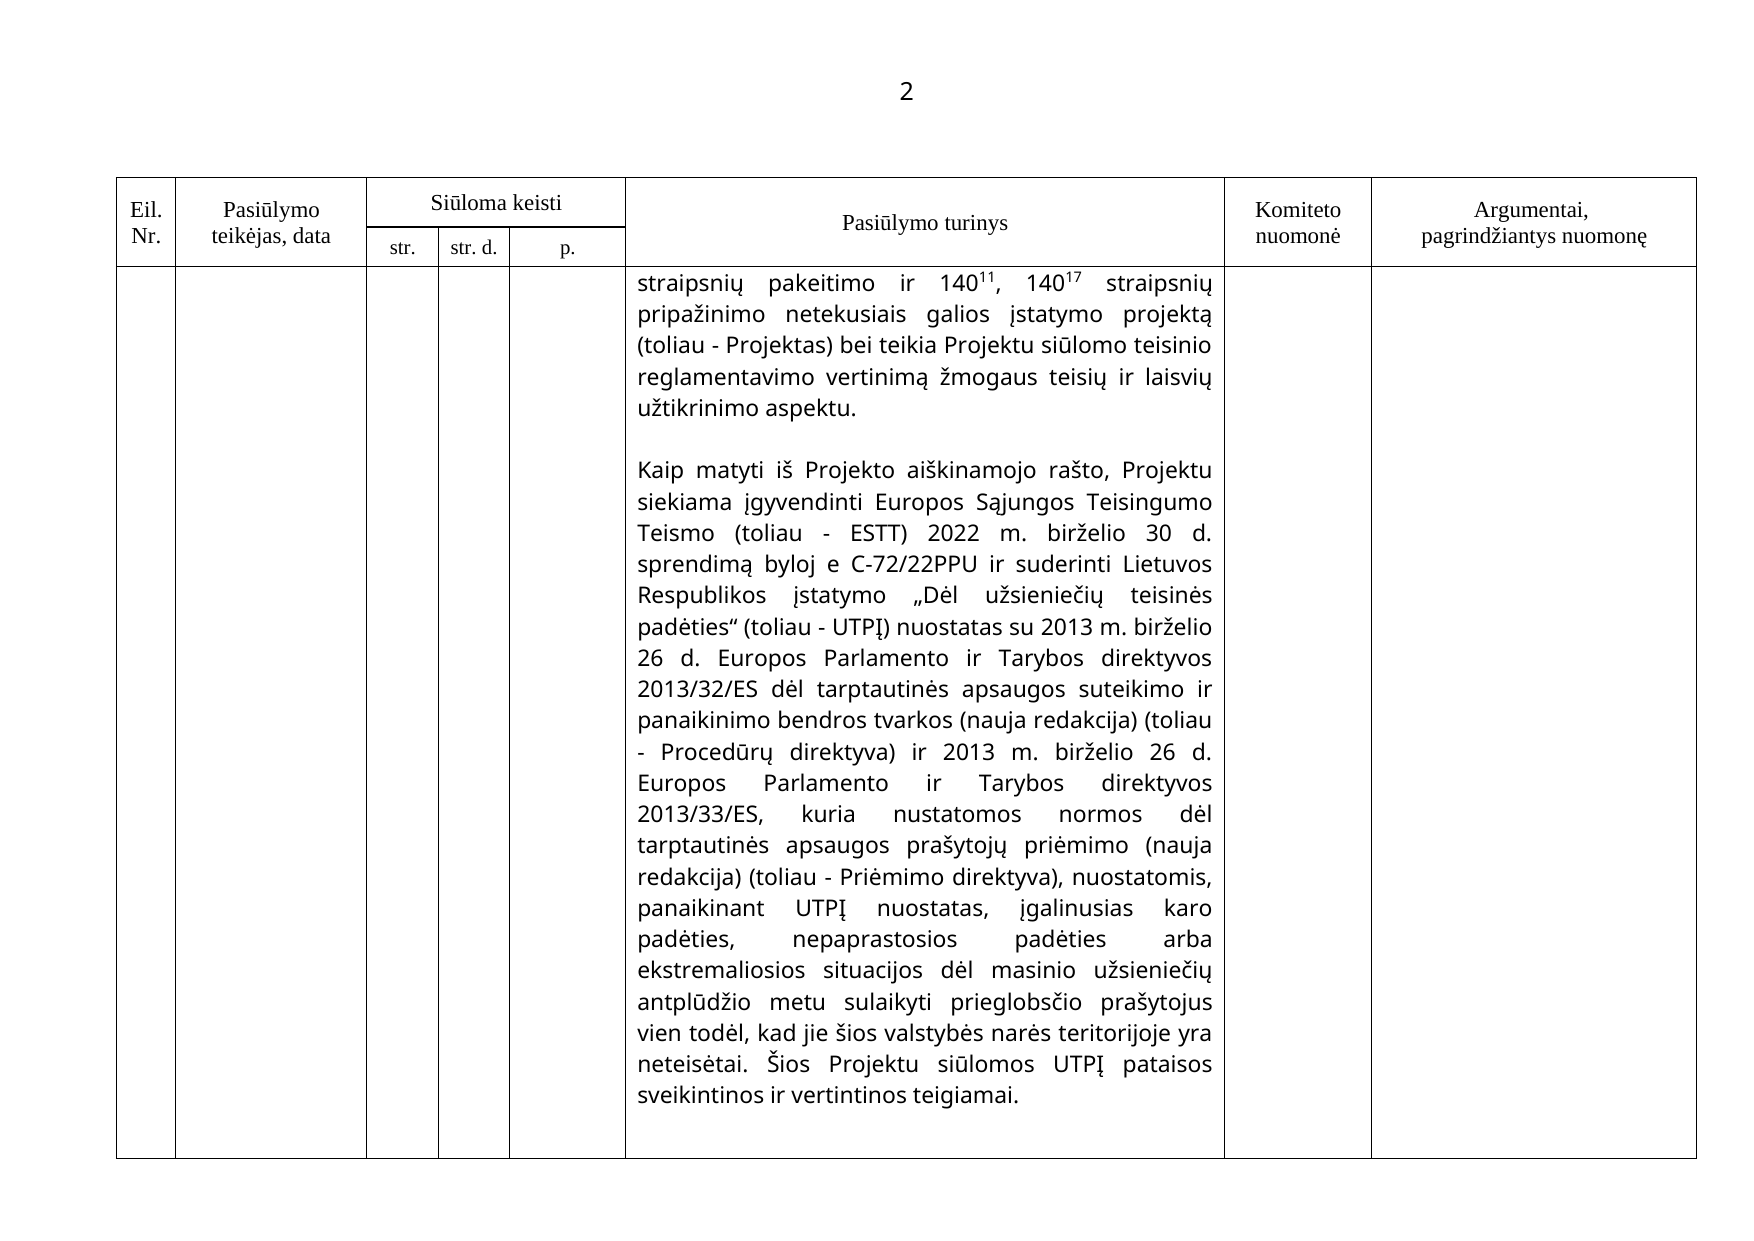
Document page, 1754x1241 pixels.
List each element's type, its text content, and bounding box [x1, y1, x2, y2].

table_cell [510, 267, 625, 1158]
table_cell str. d. [439, 228, 509, 266]
table_cell str. [367, 228, 438, 266]
table_header Argumentai, pagrindžiantys nuomonę [1372, 178, 1696, 266]
table_cell p. [510, 228, 625, 266]
table_header Pasiūlymo teikėjas, data [176, 178, 366, 266]
table_cell [367, 267, 438, 1158]
table_header Pasiūlymo turinys [626, 178, 1224, 266]
table_cell [1372, 267, 1696, 1158]
table_cell [176, 267, 366, 1158]
table_cell [1225, 267, 1371, 1158]
table_cell straipsnių pakeitimo ir 14011, 14017 straipsnių pripažinimo netekusiais galios įstatymo projektą (toliau - Projektas) bei teikia Projektu siūlomo teisinio reglamentavimo vertinimą žmogaus teisių ir laisvių užtikrinimo aspektu. Kaip matyti iš Projekto aiškinamojo rašto, Projektu siekiama įgyvendinti Europos Sąjungos Teisingumo Teismo (toliau - ESTT) 2022 m. birželio 30 d. sprendimą byloj e C-72/22PPU ir suderinti Lietuvos Respublikos įstatymo „Dėl užsieniečių teisinės padėties“ (toliau - UTPĮ) nuostatas su 2013 m. birželio 26 d. Europos Parlamento ir Tarybos direktyvos 2013/32/ES dėl tarptautinės apsaugos suteikimo ir panaikinimo bendros tvarkos (nauja redakcija) (toliau - Procedūrų direktyva) ir 2013 m. birželio 26 d. Europos Parlamento ir Tarybos direktyvos 2013/33/ES, kuria nustatomos normos dėl tarptautinės apsaugos prašytojų priėmimo (nauja redakcija) (toliau - Priėmimo direktyva), nuostatomis, panaikinant UTPĮ nuostatas, įgalinusias karo padėties, nepaprastosios padėties arba ekstremaliosios situacijos dėl masinio užsieniečių antplūdžio metu sulaikyti prieglobsčio prašytojus vien todėl, kad jie šios valstybės narės teritorijoje yra neteisėtai. Šios Projektu siūlomos UTPĮ pataisos sveikintinos ir vertintinos teigiamai. [626, 267, 1224, 1158]
table_cell [439, 267, 509, 1158]
table_header Komiteto nuomonė [1225, 178, 1371, 266]
table_header Siūloma keisti [367, 178, 625, 226]
table_cell [117, 267, 175, 1158]
table_header Eil. Nr. [117, 178, 175, 266]
